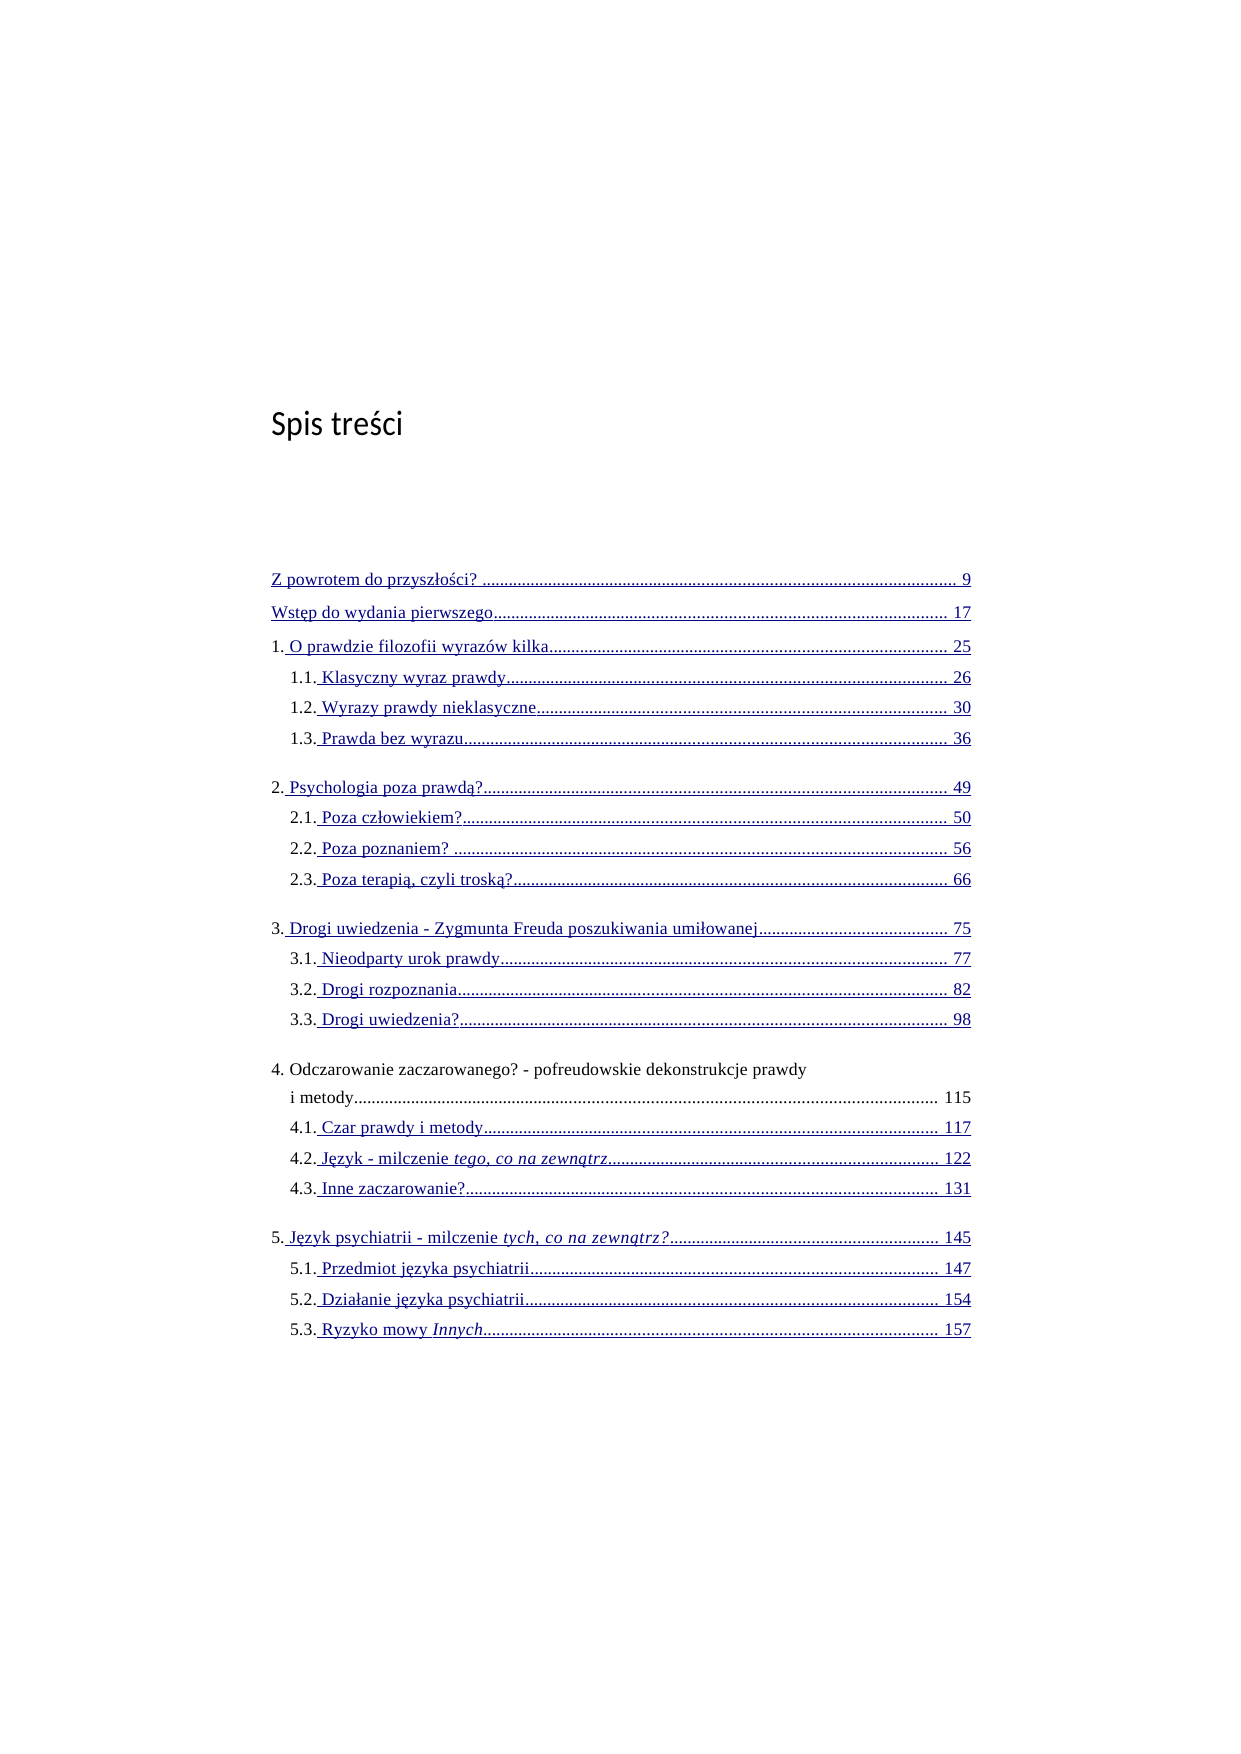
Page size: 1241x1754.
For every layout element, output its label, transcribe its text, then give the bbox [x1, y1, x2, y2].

list Poza poznaniem? 56 [290, 830, 972, 861]
list Drogi rozpoznania 82 [290, 971, 972, 1001]
list Drogi uwiedzenia? 98 [290, 1001, 972, 1032]
list Prawda bez wyrazu 36 [290, 720, 972, 750]
text Z powrotem do przyszłości? 9 [271, 571, 972, 586]
subtitle Spis treści [271, 407, 972, 443]
list Poza człowiekiem? 50 [290, 799, 972, 830]
list Psychologia poza prawdą? 49 [271, 769, 972, 799]
list Odczarowanie zaczarowanego? - pofreudowskie dekonstrukcje prawdy [271, 1061, 972, 1079]
list Czar prawdy i metody 117 [290, 1109, 972, 1140]
list Ryzyko mowy Innych 157 [290, 1311, 972, 1342]
list Działanie języka psychiatrii 154 [290, 1281, 972, 1311]
list Nieodparty urok prawdy 77 [290, 940, 972, 971]
list Przedmiot języka psychiatrii 147 [290, 1250, 972, 1281]
list Poza terapią, czyli troską? 66 [290, 861, 972, 891]
list Klasyczny wyraz prawdy 26 [290, 659, 972, 689]
list Język psychiatrii - milczenie tych, co na zewnątrz? 145 [271, 1219, 972, 1250]
list Drogi uwiedzenia - Zygmunta Freuda poszukiwania umiłowanej 75 [271, 910, 972, 940]
text i metody 115 [290, 1079, 972, 1109]
list O prawdzie filozofii wyrazów kilka 25 [271, 628, 972, 659]
list Język - milczenie tego, co na zewnątrz 122 [290, 1140, 972, 1170]
list Inne zaczarowanie? 131 [290, 1170, 972, 1201]
list Wyrazy prawdy nieklasyczne 30 [290, 689, 972, 720]
text Wstęp do wydania pierwszego 17 [271, 605, 972, 620]
